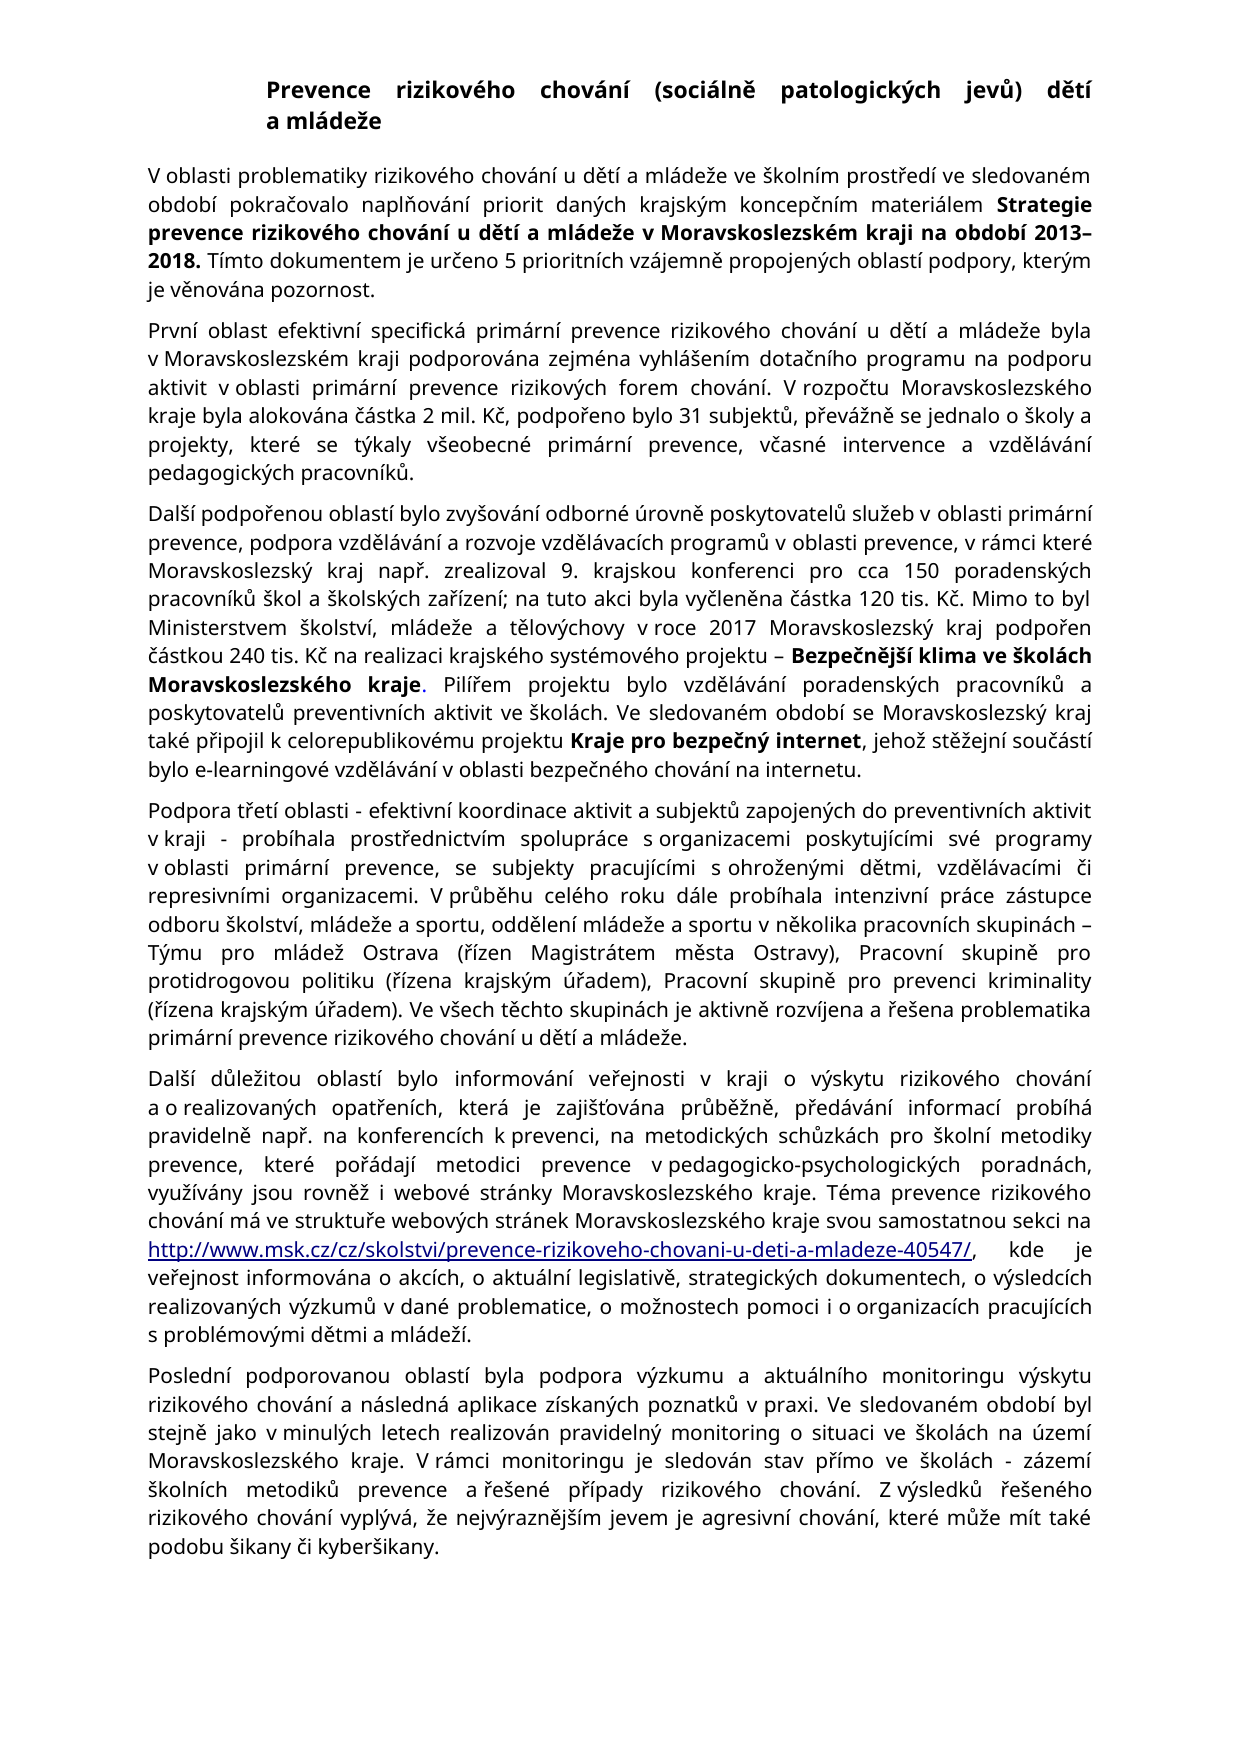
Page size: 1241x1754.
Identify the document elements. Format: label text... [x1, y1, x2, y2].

text Poslední podporovanou oblastí byla podpora výzkumu a aktuálního monitoringu výskytu rizikového chování a následná aplikace získaných poznatků v praxi. Ve sledovaném období byl stejně jako v minulých letech realizován pravidelný monitoring o situaci ve školách na území Moravskoslezského kraje. V rámci monitoringu je sledován stav přímo ve školách - zázemí školních metodiků prevence a řešené případy rizikového chování. Z výsledků řešeného rizikového chování vyplývá, že nejvýraznějším jevem je agresivní chování, které může mít také podobu šikany či kyberšikany. [148, 1361, 1092, 1560]
text V oblasti problematiky rizikového chování u dětí a mládeže ve školním prostředí ve sledovaném období pokračovalo naplňování priorit daných krajským koncepčním materiálem Strategie prevence rizikového chování u dětí a mládeže v Moravskoslezském kraji na období 2013–2018. Tímto dokumentem je určeno 5 prioritních vzájemně propojených oblastí podpory, kterým je věnována pozornost. [148, 161, 1092, 303]
text Další podpořenou oblastí bylo zvyšování odborné úrovně poskytovatelů služeb v oblasti primární prevence, podpora vzdělávání a rozvoje vzdělávacích programů v oblasti prevence, v rámci které Moravskoslezský kraj např. zrealizoval 9. krajskou konferenci pro cca 150 poradenských pracovníků škol a školských zařízení; na tuto akci byla vyčleněna částka 120 tis. Kč. Mimo to byl Ministerstvem školství, mládeže a tělovýchovy v roce 2017 Moravskoslezský kraj podpořen částkou 240 tis. Kč na realizaci krajského systémového projektu – Bezpečnější klima ve školách Moravskoslezského kraje. Pilířem projektu bylo vzdělávání poradenských pracovníků a poskytovatelů preventivních aktivit ve školách. Ve sledovaném období se Moravskoslezský kraj také připojil k celorepublikovému projektu Kraje pro bezpečný internet, jehož stěžejní součástí bylo e-learningové vzdělávání v oblasti bezpečného chování na internetu. [148, 499, 1092, 783]
text Další důležitou oblastí bylo informování veřejnosti v kraji o výskytu rizikového chování a o realizovaných opatřeních, která je zajišťována průběžně, předávání informací probíhá pravidelně např. na konferencích k prevenci, na metodických schůzkách pro školní metodiky prevence, které pořádají metodici prevence v pedagogicko-psychologických poradnách, využívány jsou rovněž i webové stránky Moravskoslezského kraje. Téma prevence rizikového chování má ve struktuře webových stránek Moravskoslezského kraje svou samostatnou sekci na http://www.msk.cz/cz/skolstvi/prevence-rizikoveho-chovani-u-deti-a-mladeze-40547/, kde je veřejnost informována o akcích, o aktuální legislativě, strategických dokumentech, o výsledcích realizovaných výzkumů v dané problematice, o možnostech pomoci i o organizacích pracujících s problémovými dětmi a mládeží. [148, 1064, 1092, 1349]
text První oblast efektivní specifická primární prevence rizikového chování u dětí a mládeže byla v Moravskoslezském kraji podporována zejména vyhlášením dotačního programu na podporu aktivit v oblasti primární prevence rizikových forem chování. V rozpočtu Moravskoslezského kraje byla alokována částka 2 mil. Kč, podpořeno bylo 31 subjektů, převážně se jednalo o školy a projekty, které se týkaly všeobecné primární prevence, včasné intervence a vzdělávání pedagogických pracovníků. [148, 316, 1092, 487]
subtitle Prevence rizikového chování (sociálně patologických jevů) dětí a mládeže [149, 74, 1092, 136]
text Podpora třetí oblasti - efektivní koordinace aktivit a subjektů zapojených do preventivních aktivit v kraji - probíhala prostřednictvím spolupráce s organizacemi poskytujícími své programy v oblasti primární prevence, se subjekty pracujícími s ohroženými dětmi, vzdělávacími či represivními organizacemi. V průběhu celého roku dále probíhala intenzivní práce zástupce odboru školství, mládeže a sportu, oddělení mládeže a sportu v několika pracovních skupinách – Týmu pro mládež Ostrava (řízen Magistrátem města Ostravy), Pracovní skupině pro protidrogovou politiku (řízena krajským úřadem), Pracovní skupině pro prevenci kriminality (řízena krajským úřadem). Ve všech těchto skupinách je aktivně rozvíjena a řešena problematika primární prevence rizikového chování u dětí a mládeže. [148, 796, 1092, 1052]
